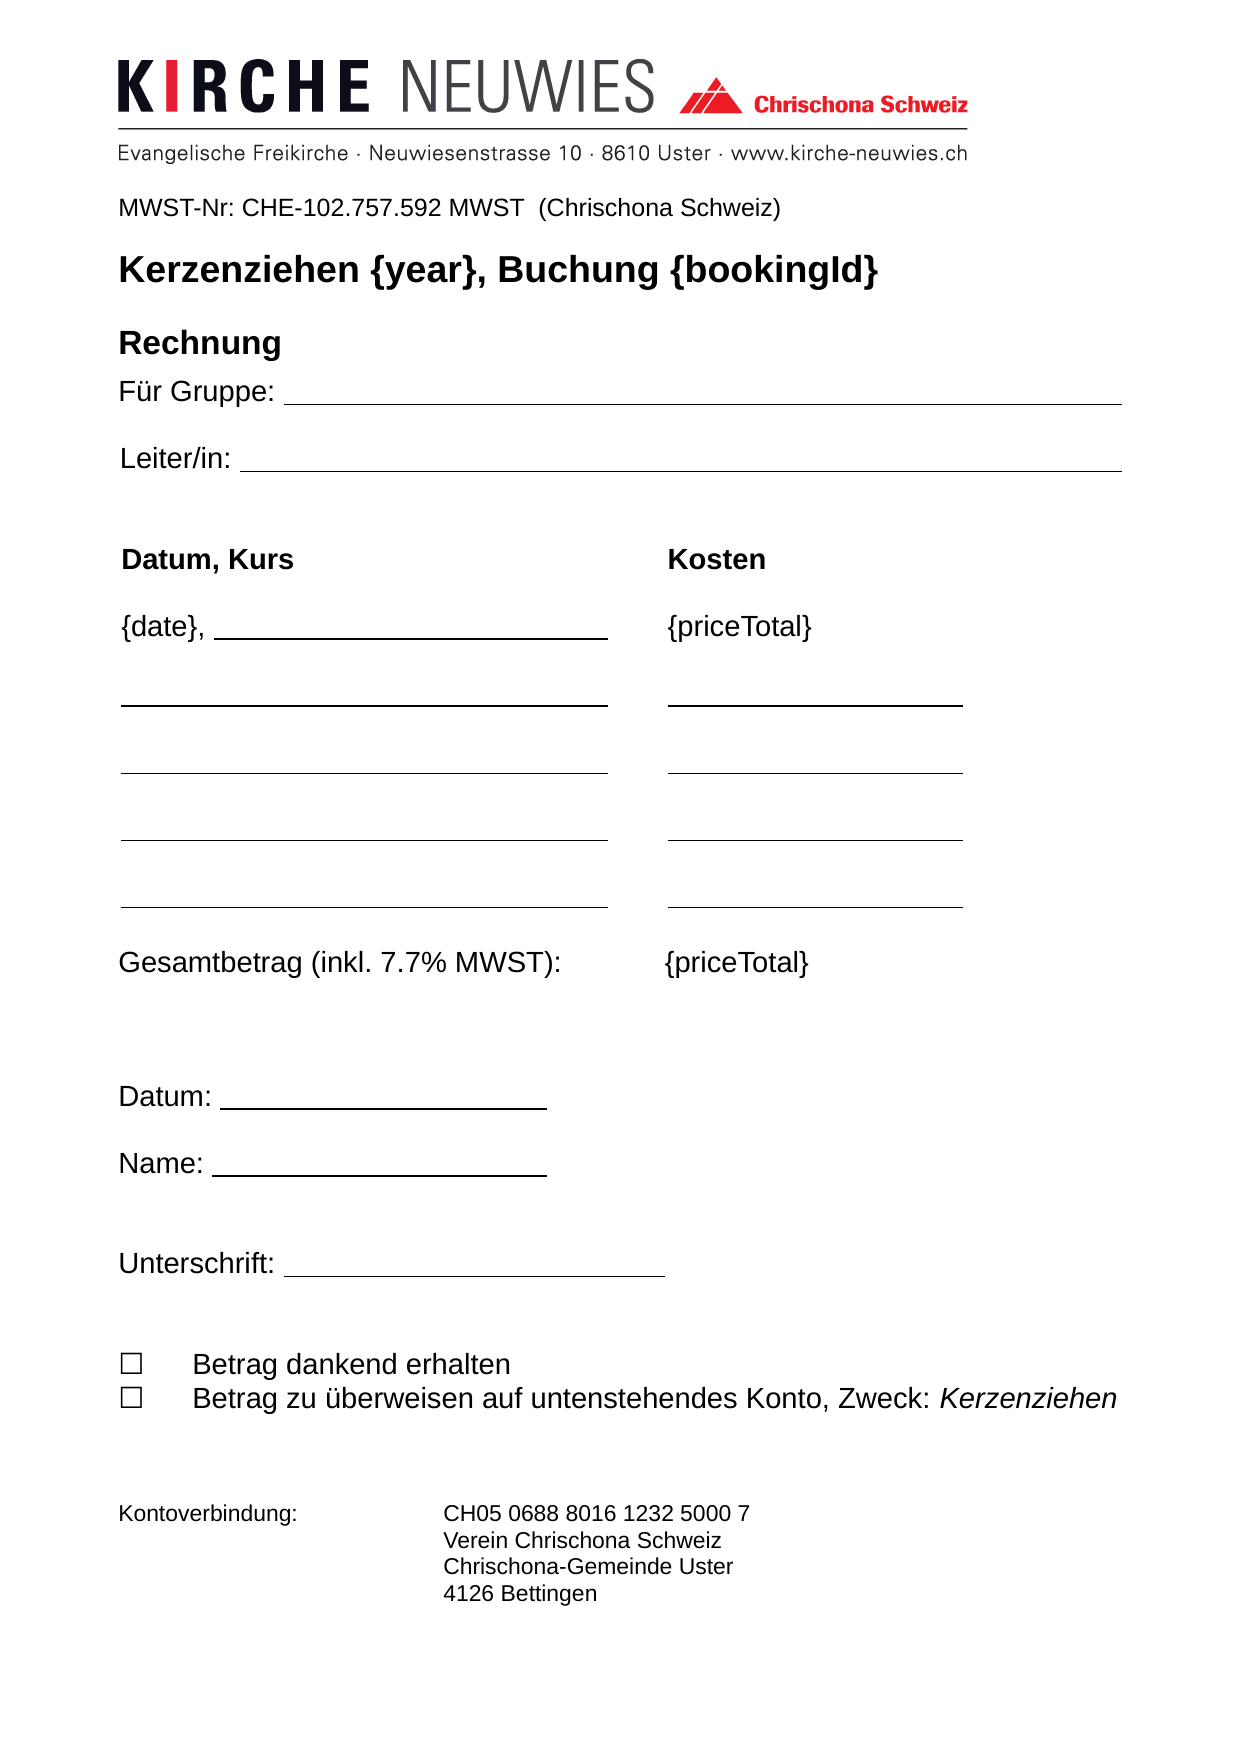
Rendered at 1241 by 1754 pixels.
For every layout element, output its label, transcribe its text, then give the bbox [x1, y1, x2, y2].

picture [118, 59, 968, 164]
text Datum, Kurs Kosten [121, 542, 1122, 576]
text MWST-Nr: CHE-102.757.592 MWST (Chrischona Schweiz) [118, 193, 1122, 222]
text Leiter/in: [118, 441, 1122, 475]
text ☐ Betrag zu überweisen auf untenstehendes Konto, Zweck: Kerzenziehen [118, 1381, 1122, 1414]
text Name: [118, 1146, 1122, 1179]
text Chrischona-Gemeinde Uster [118, 1553, 1122, 1579]
text Datum: [118, 1079, 1122, 1112]
subtitle Rechnung [118, 323, 1122, 362]
subtitle Kerzenziehen {year}, Buchung {bookingId} [118, 247, 1122, 290]
text Gesamtbetrag (inkl. 7.7% MWST): {priceTotal} [118, 944, 1122, 978]
text Für Gruppe: [118, 374, 1122, 408]
text {date}, {priceTotal} [121, 609, 1122, 643]
text Unterschrift: [118, 1246, 1122, 1280]
text ☐ Betrag dankend erhalten [118, 1347, 1122, 1381]
text Verein Chrischona Schweiz [118, 1527, 1122, 1553]
text Kontoverbindung: CH05 0688 8016 1232 5000 7 [118, 1500, 1122, 1527]
text 4126 Bettingen [118, 1579, 1122, 1606]
